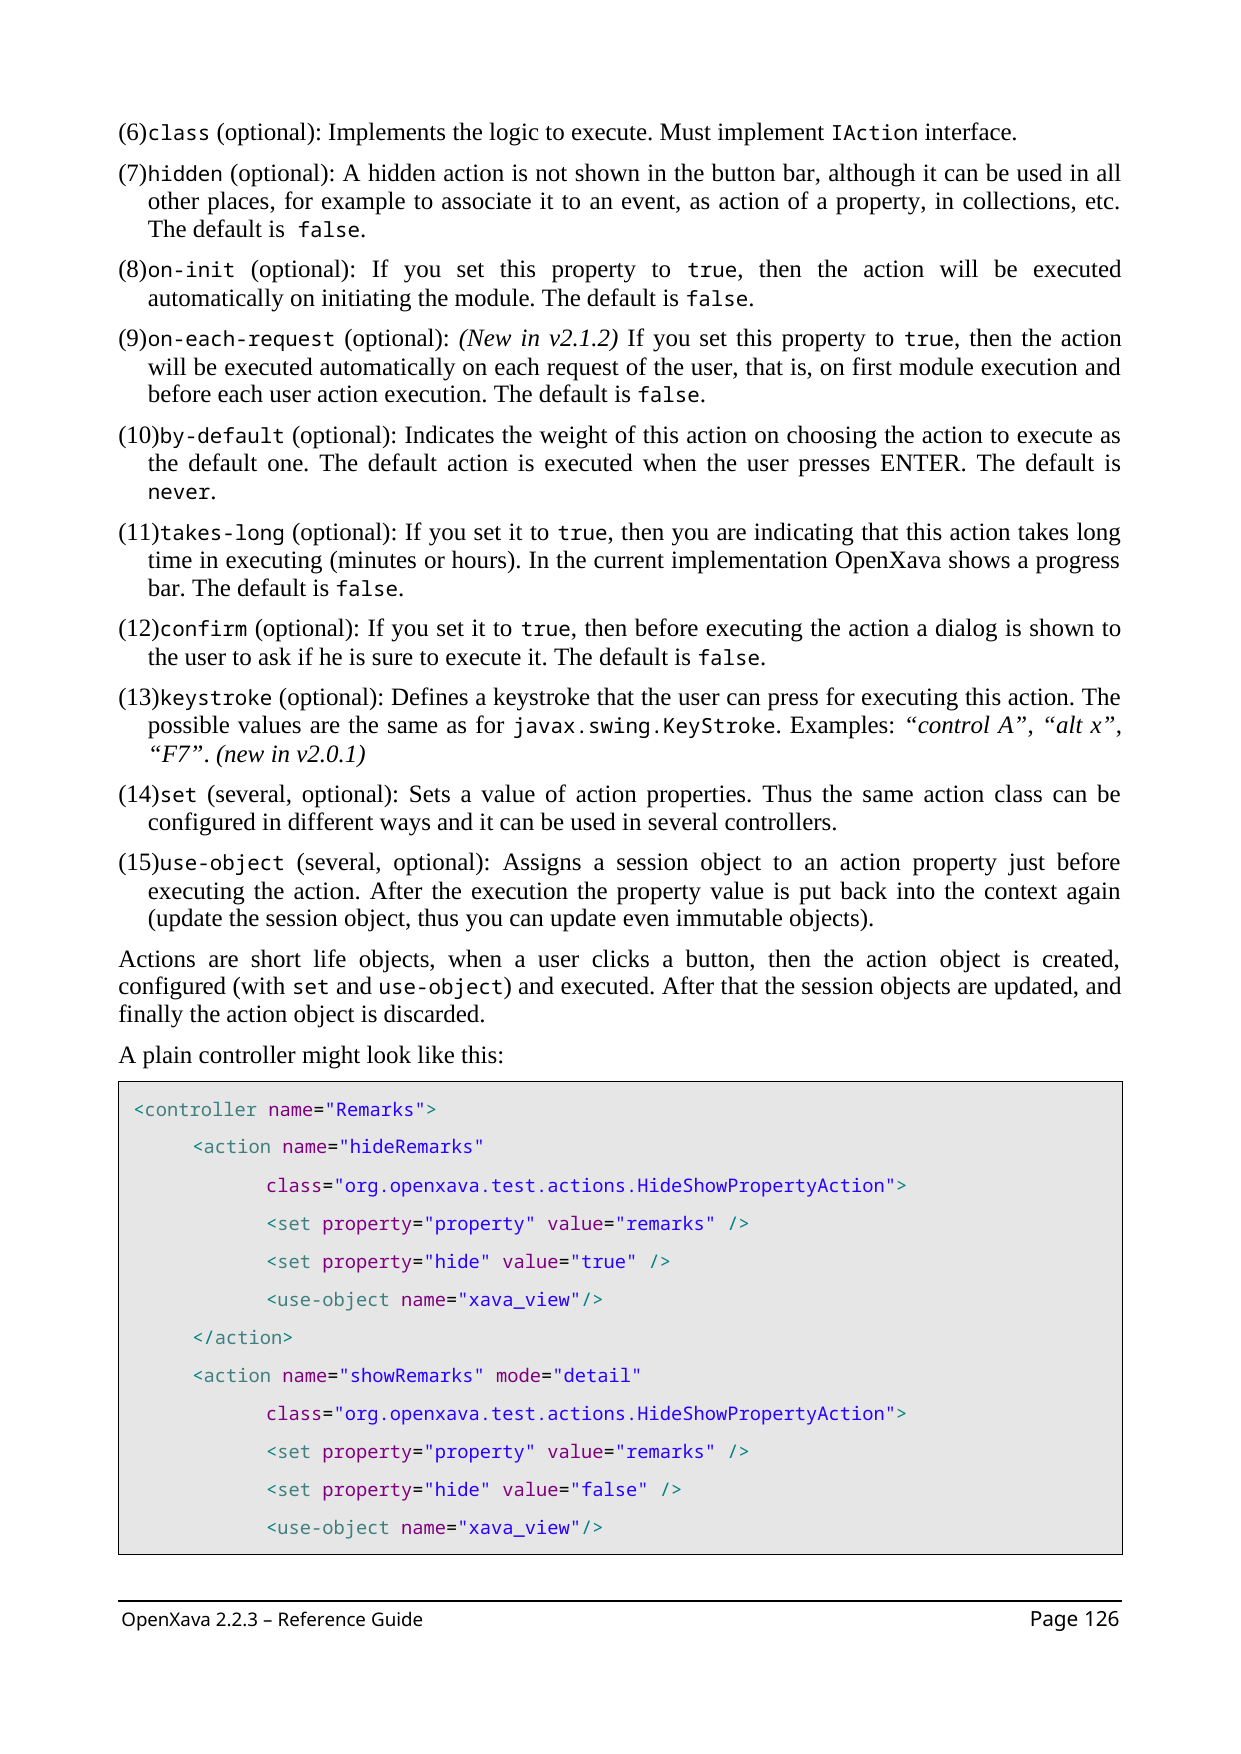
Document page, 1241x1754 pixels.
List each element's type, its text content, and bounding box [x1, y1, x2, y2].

text Actions are short life objects, when a user clicks a button, then the action object is created, configured (with set and use-object) and executed. After that the session objects are updated, and finally the action object is discarded. [118, 945, 1122, 1028]
text <use-object name="xava_view"/> [119, 1271, 1122, 1309]
list by-default (optional): Indicates the weight of this action on choosing the action to execute as the default one. The default action is executed when the user presses ENTER. The default is never. [118, 421, 1122, 505]
text <set property="hide" value="true" /> [119, 1233, 1122, 1271]
text <action name="hideRemarks" [119, 1119, 1122, 1157]
list on-each-request (optional): (New in v2.1.2) If you set this property to true, then the action will be executed automatically on each request of the user, that is, on first module execution and before each user action execution. The default is false. [118, 324, 1122, 409]
text class="org.openxava.test.actions.HideShowPropertyAction"> [119, 1385, 1122, 1423]
text <set property="property" value="remarks" /> [119, 1195, 1122, 1233]
list use-object (several, optional): Assigns a session object to an action property just before executing the action. After the execution the property value is put back into the context again (update the session object, thus you can update even immutable objects). [118, 848, 1122, 932]
text <controller name="Remarks"> [119, 1082, 1122, 1119]
list confirm (optional): If you set it to true, then before executing the action a dialog is shown to the user to ask if he is sure to execute it. The default is false. [118, 614, 1122, 671]
list takes-long (optional): If you set it to true, then you are indicating that this action takes long time in executing (minutes or hours). In the current implementation OpenXava shows a progress bar. The default is false. [118, 518, 1122, 602]
text <use-object name="xava_view"/> [119, 1499, 1122, 1554]
text A plain controller might look like this: [118, 1041, 1122, 1068]
text <action name="showRemarks" mode="detail" [119, 1347, 1122, 1385]
list hidden (optional): A hidden action is not shown in the button bar, although it can be used in all other places, for example to associate it to an event, as action of a property, in collections, etc. The default is false. [118, 159, 1122, 243]
text </action> [119, 1309, 1122, 1347]
list on-init (optional): If you set this property to true, then the action will be executed automatically on initiating the module. The default is false. [118, 256, 1122, 312]
list class (optional): Implements the logic to execute. Must implement IAction interface. [118, 118, 1122, 146]
text <set property="hide" value="false" /> [119, 1461, 1122, 1499]
list keystroke (optional): Defines a keystroke that the user can press for executing this action. The possible values are the same as for javax.swing.KeyStroke. Examples: “control A”, “alt x”, “F7”. (new in v2.0.1) [118, 683, 1122, 768]
text <set property="property" value="remarks" /> [119, 1423, 1122, 1461]
list set (several, optional): Sets a value of action properties. Thus the same action class can be configured in different ways and it can be used in several controllers. [118, 780, 1122, 836]
text class="org.openxava.test.actions.HideShowPropertyAction"> [119, 1157, 1122, 1195]
